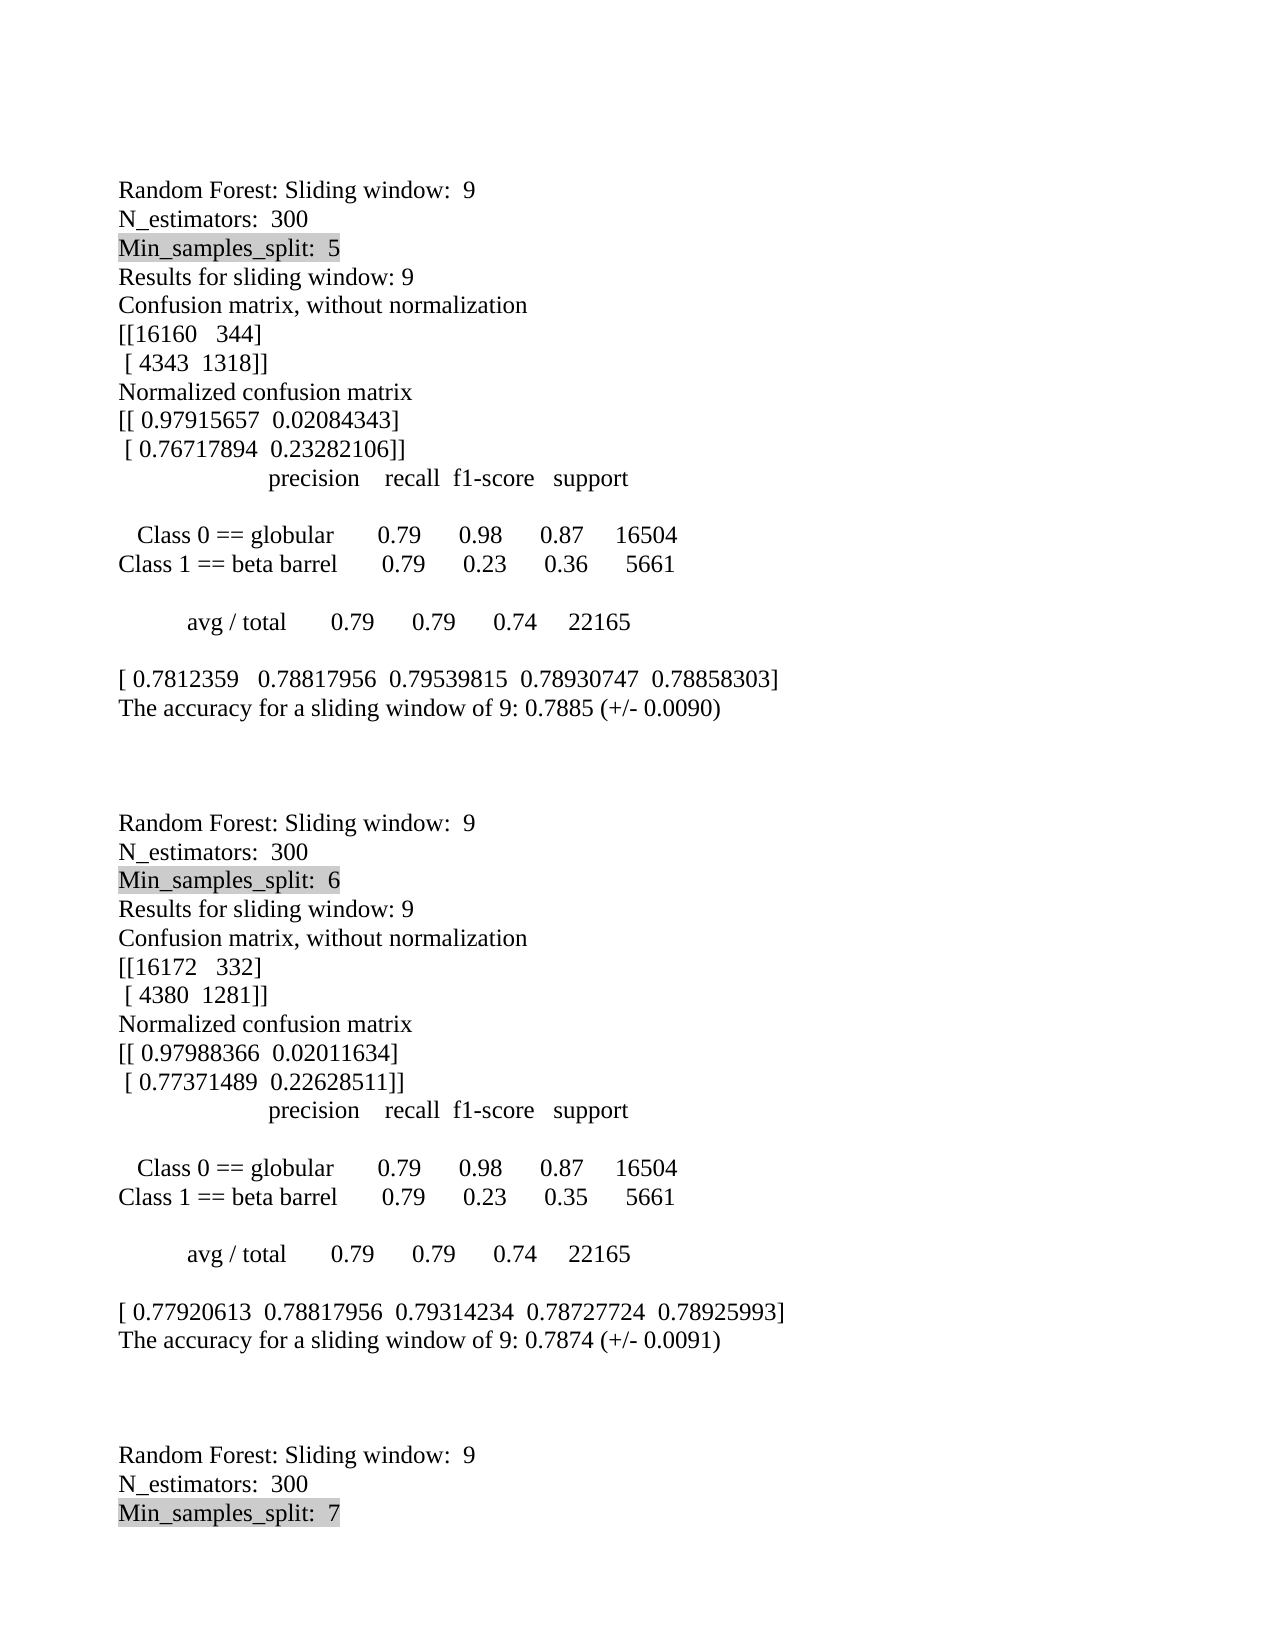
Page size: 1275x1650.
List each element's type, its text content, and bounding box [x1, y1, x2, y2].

text precision recall f1-score support [118, 463, 1157, 492]
text Results for sliding window: 9 [118, 262, 1157, 291]
text Normalized confusion matrix [118, 377, 1157, 406]
text Random Forest: Sliding window: 9 [118, 1441, 1157, 1469]
text [[ 0.97988366 0.02011634] [118, 1038, 1157, 1067]
text Class 0 == globular 0.79 0.98 0.87 16504 [118, 1153, 1157, 1182]
text N_estimators: 300 [118, 1469, 1157, 1498]
text [ 0.76717894 0.23282106]] [118, 434, 1157, 463]
text [ 0.77920613 0.78817956 0.79314234 0.78727724 0.78925993] [118, 1297, 1157, 1326]
text [ 0.7812359 0.78817956 0.79539815 0.78930747 0.78858303] [118, 664, 1157, 693]
text precision recall f1-score support [118, 1096, 1157, 1124]
text Normalized confusion matrix [118, 1009, 1157, 1038]
text Class 0 == globular 0.79 0.98 0.87 16504 [118, 521, 1157, 549]
text Min_samples_split: 5 [118, 233, 1157, 262]
text Random Forest: Sliding window: 9 [118, 808, 1157, 837]
text [ 4343 1318]] [118, 348, 1157, 377]
text Confusion matrix, without normalization [118, 923, 1157, 952]
text [[16160 344] [118, 319, 1157, 348]
text Class 1 == beta barrel 0.79 0.23 0.35 5661 [118, 1182, 1157, 1211]
text [[ 0.97915657 0.02084343] [118, 406, 1157, 434]
text The accuracy for a sliding window of 9: 0.7885 (+/- 0.0090) [118, 693, 1157, 722]
text Random Forest: Sliding window: 9 [118, 176, 1157, 204]
text Min_samples_split: 6 [118, 866, 1157, 894]
text Results for sliding window: 9 [118, 894, 1157, 923]
text Confusion matrix, without normalization [118, 291, 1157, 319]
text avg / total 0.79 0.79 0.74 22165 [118, 607, 1157, 636]
text [ 0.77371489 0.22628511]] [118, 1067, 1157, 1096]
text Class 1 == beta barrel 0.79 0.23 0.36 5661 [118, 549, 1157, 578]
text N_estimators: 300 [118, 837, 1157, 866]
text Min_samples_split: 7 [118, 1498, 1157, 1527]
text [ 4380 1281]] [118, 981, 1157, 1009]
text [[16172 332] [118, 952, 1157, 981]
text avg / total 0.79 0.79 0.74 22165 [118, 1239, 1157, 1268]
text The accuracy for a sliding window of 9: 0.7874 (+/- 0.0091) [118, 1326, 1157, 1354]
text N_estimators: 300 [118, 204, 1157, 233]
